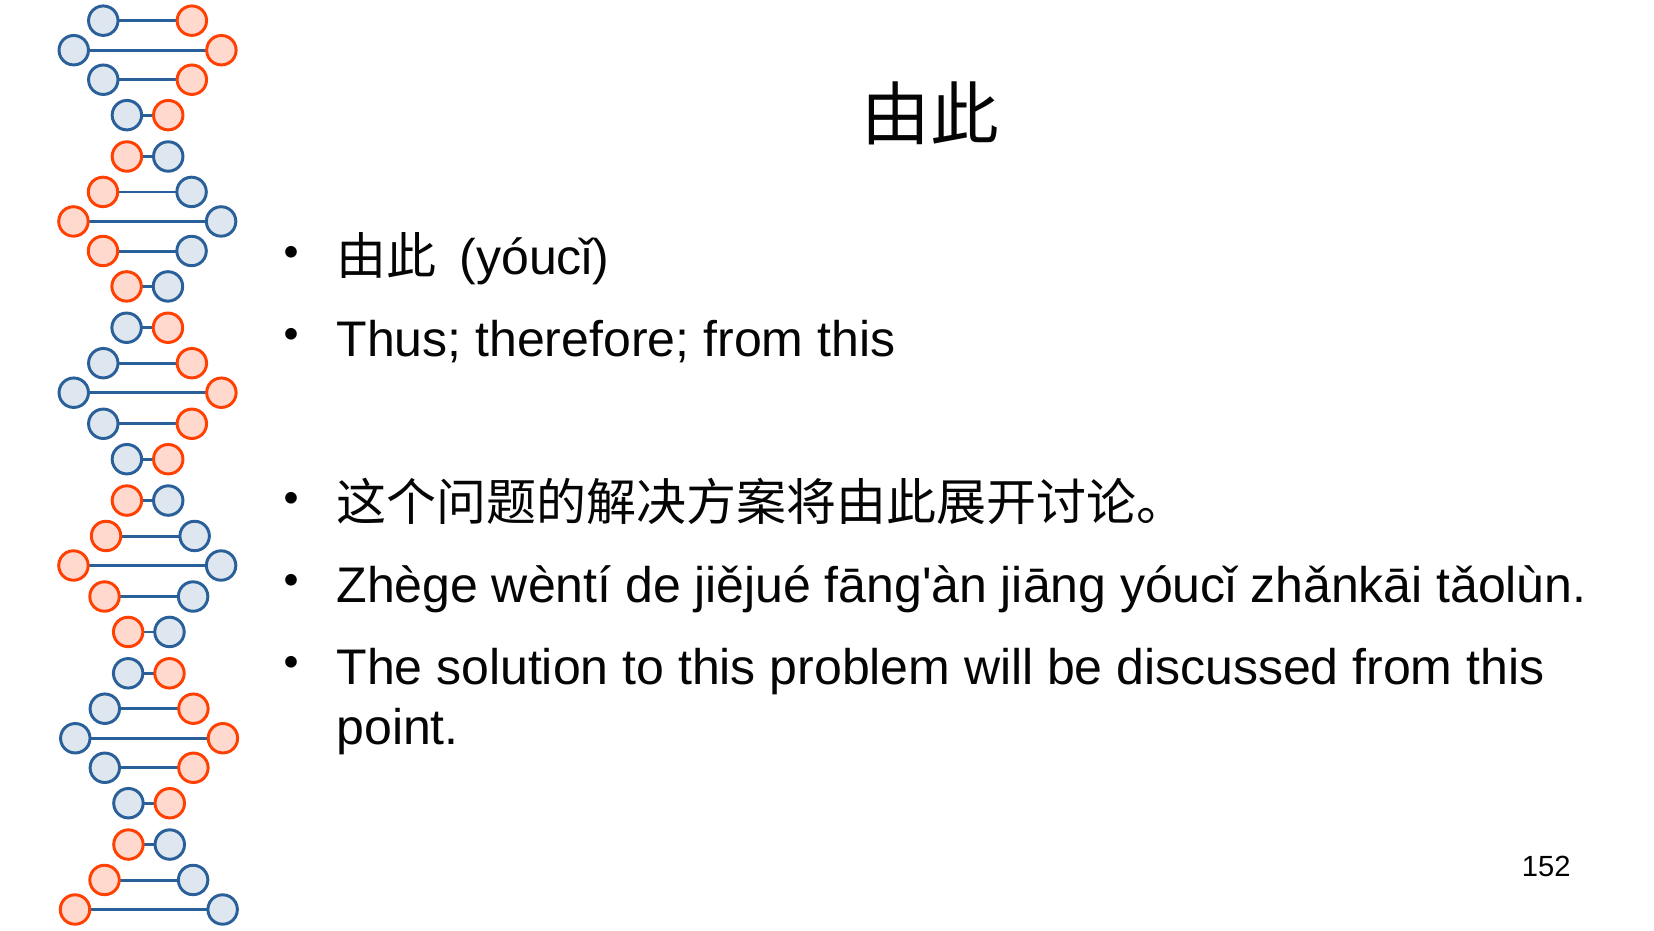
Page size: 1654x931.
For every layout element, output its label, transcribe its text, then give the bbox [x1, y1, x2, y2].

list 由此 (yóucǐ) Thus; therefore; from this 这个问题的解决方案将由此展开讨论。 Zhège wèntí de jiějué fāng'àn jiāng yóucǐ zhǎnkāi tǎolùn. The solution to this problem will be discussed from this point. [265, 224, 1595, 764]
title 由此 [265, 35, 1595, 189]
